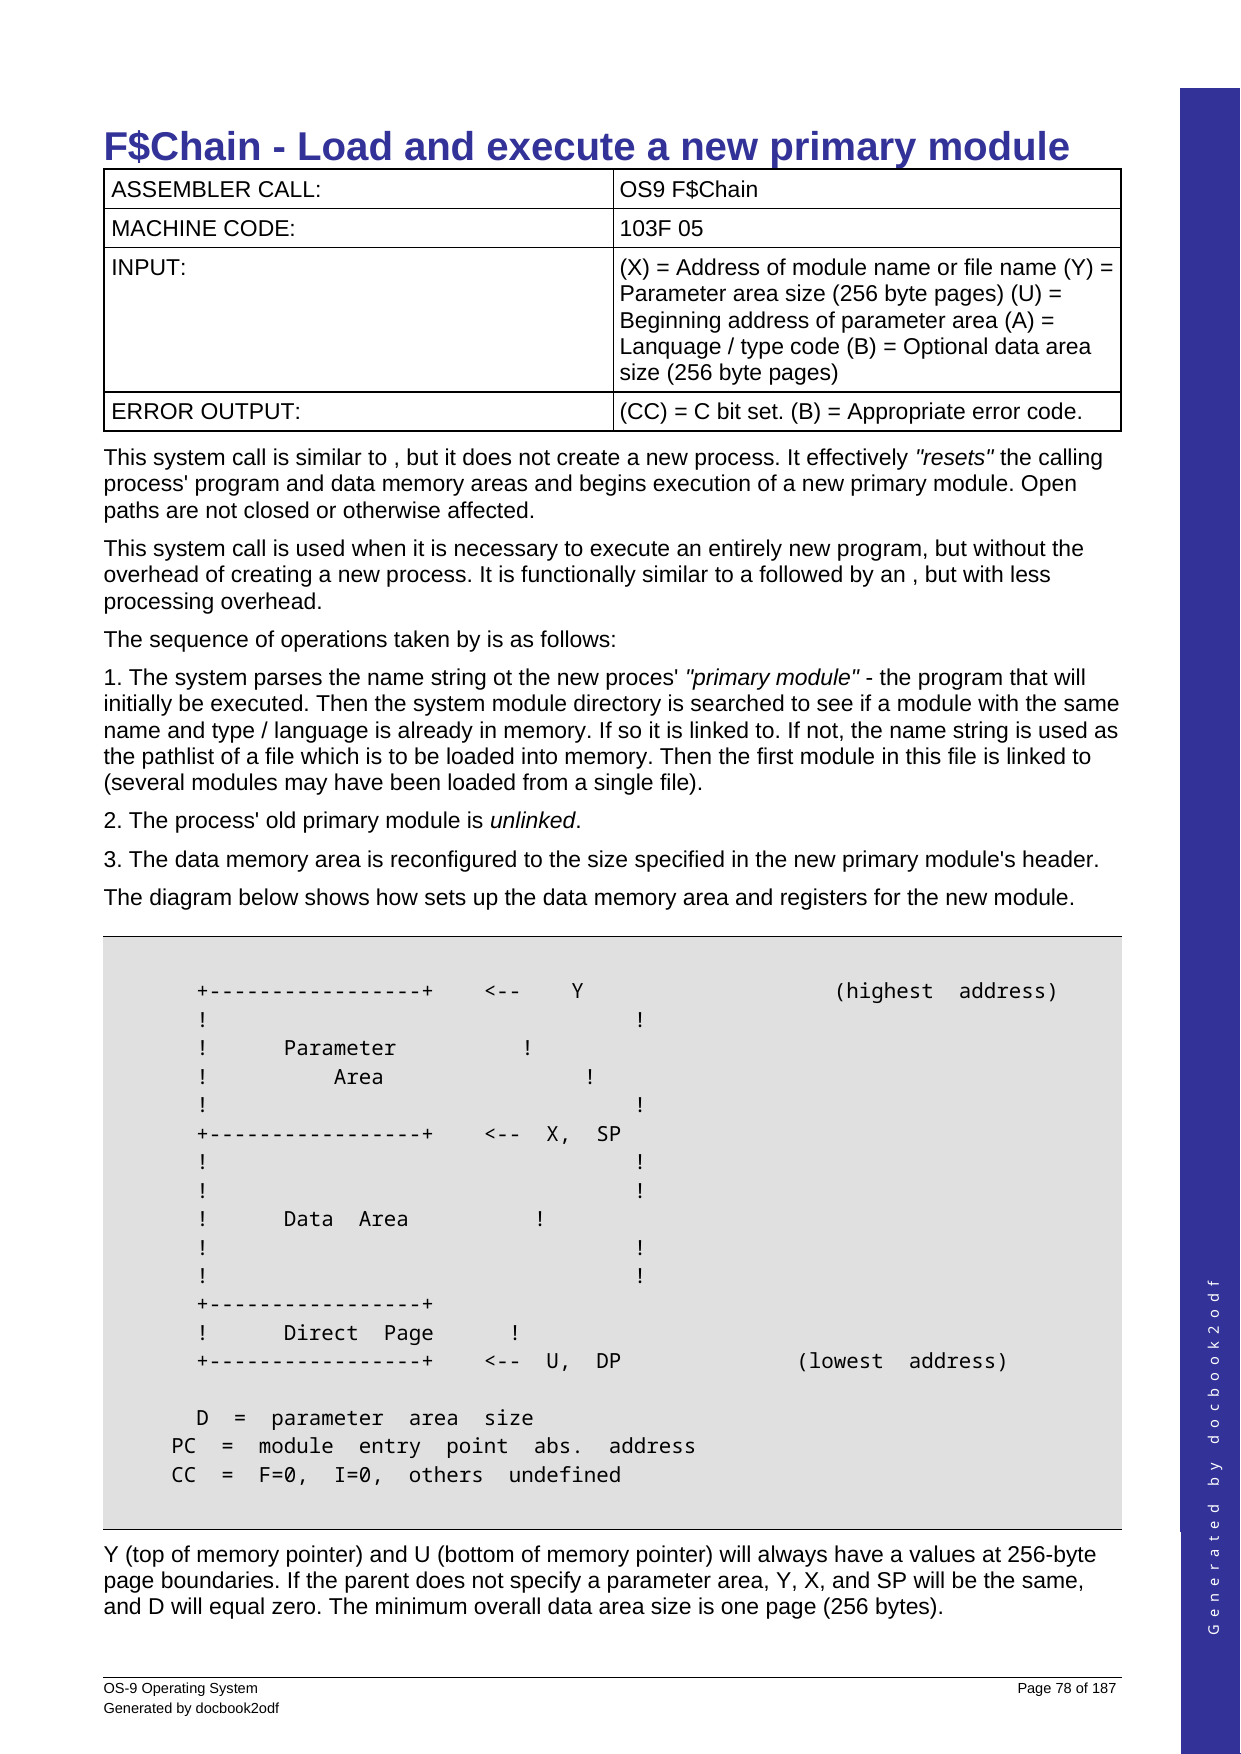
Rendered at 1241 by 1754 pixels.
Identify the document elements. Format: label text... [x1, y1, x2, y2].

text ! Area ! [103, 1062, 1122, 1090]
text 2. The process' old primary module is unlinked. [103, 807, 1122, 834]
text The diagram below shows how sets up the data memory area and registers for the new module. [103, 884, 1122, 910]
text Y (top of memory pointer) and U (bottom of memory pointer) will always have a values at 256-byte page boundaries. If the parent does not specify a parameter area, Y, X, and SP will be the same, and D will equal zero. The minimum overall data area size is one page (256 bytes). [103, 1541, 1122, 1620]
text +-----------------+ <-- X, SP [103, 1119, 1122, 1147]
text 1. The system parses the name string ot the new proces' "primary module" - the program that will initially be executed. Then the system module directory is searched to see if a module with the same name and type / language is already in memory. If so it is linked to. If not, the name string is used as the pathlist of a file which is to be loaded into memory. Then the first module in this file is linked to (several modules may have been loaded from a single file). [103, 664, 1122, 796]
text ! Data Area ! [103, 1204, 1122, 1233]
table_cell 103F 05 [614, 209, 1120, 247]
text +-----------------+ <-- Y (highest address) [103, 977, 1122, 1005]
text The sequence of operations taken by is as follows: [103, 626, 1122, 652]
text +-----------------+ [103, 1289, 1122, 1318]
text +-----------------+ <-- U, DP (lowest address) [103, 1346, 1122, 1375]
table_header ASSEMBLER CALL: [105, 170, 613, 208]
text ! ! [103, 1005, 1122, 1033]
text ! ! [103, 1176, 1122, 1204]
text This system call is used when it is necessary to execute an entirely new program, but without the overhead of creating a new process. It is functionally similar to a followed by an , but with less processing overhead. [103, 535, 1122, 614]
text This system call is similar to , but it does not create a new process. It effectively "resets" the calling process' program and data memory areas and begins execution of a new primary module. Open paths are not closed or otherwise affected. [103, 444, 1122, 523]
text ! Direct Page ! [103, 1318, 1122, 1346]
table_cell MACHINE CODE: [105, 209, 613, 247]
table_header OS9 F$Chain [614, 170, 1120, 208]
table_cell INPUT: [105, 248, 613, 391]
text ! Parameter ! [103, 1033, 1122, 1062]
text ! ! [103, 1233, 1122, 1261]
table_cell (X) = Address of module name or file name (Y) = Parameter area size (256 byte pages) (U) = Beginning address of parameter area (A) = Lanquage / type code (B) = Optional data area size (256 byte pages) [614, 248, 1120, 391]
table_cell (CC) = C bit set. (B) = Appropriate error code. [614, 393, 1120, 430]
text 3. The data memory area is reconfigured to the size specified in the new primary module's header. [103, 846, 1122, 872]
text ! ! [103, 1090, 1122, 1119]
subtitle F$Chain - Load and execute a new primary module [103, 122, 1122, 168]
text ! ! [103, 1147, 1122, 1176]
text PC = module entry point abs. address [103, 1432, 1122, 1460]
table_cell ERROR OUTPUT: [105, 393, 613, 430]
text D = parameter area size [103, 1403, 1122, 1432]
text CC = F=0, I=0, others undefined [103, 1460, 1122, 1477]
text ! ! [103, 1261, 1122, 1289]
